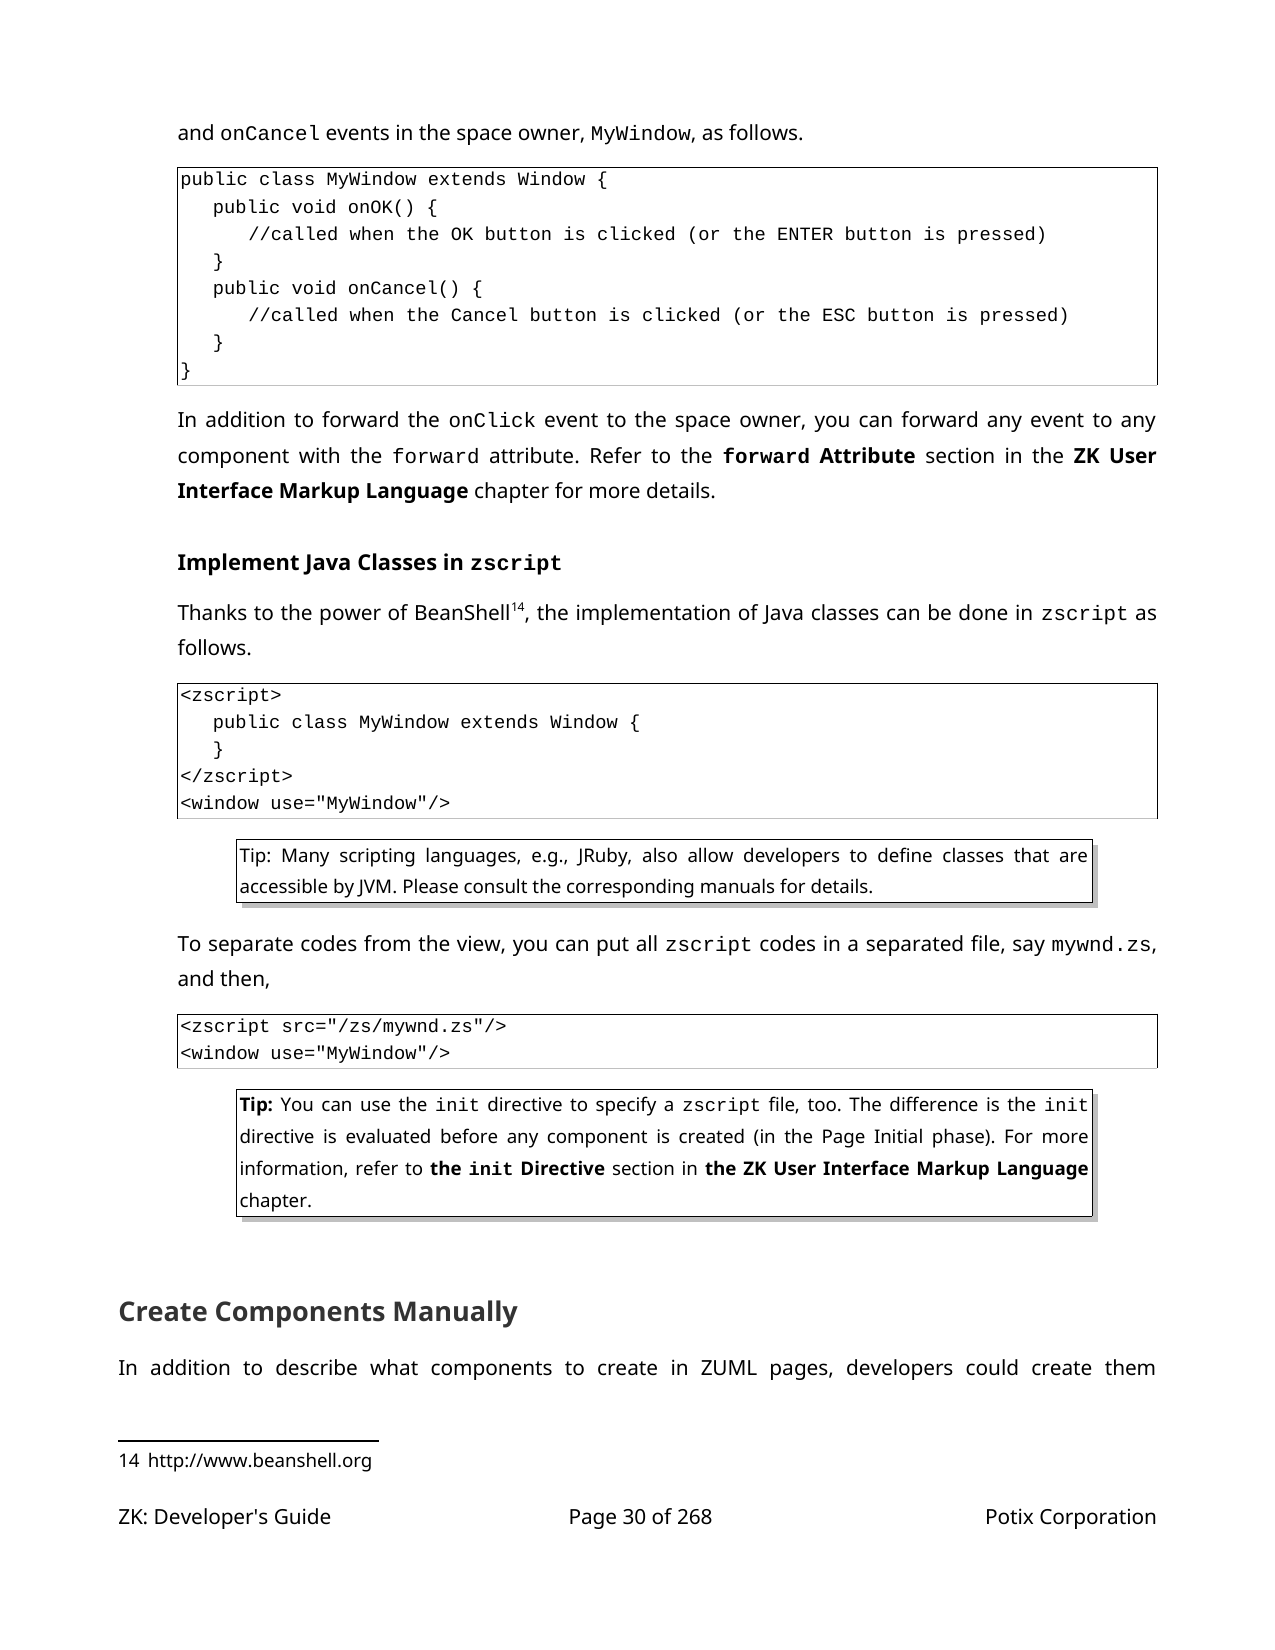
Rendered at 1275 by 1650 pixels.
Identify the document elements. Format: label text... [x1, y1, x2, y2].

text <zscript> [178, 684, 1157, 707]
text } [178, 330, 1157, 355]
text Tip: Many scripting languages, e.g., JRuby, also allow developers to define classes that are accessible by JVM. Please consult the corresponding manuals for details. [237, 840, 1092, 902]
text Thanks to the power of BeanShell, the implementation of Java classes can be done in zscript as follows. [177, 598, 1157, 662]
text To separate codes from the view, you can put all zscript codes in a separated file, say mywnd.zs, and then, [177, 929, 1157, 993]
text public class MyWindow extends Window { [178, 709, 1157, 734]
subtitle Implement Java Classes in zscript [177, 547, 1157, 577]
text http://www.beanshell.org [118, 1447, 1157, 1473]
text } [178, 358, 1157, 385]
subtitle Create Components Manually [118, 1293, 1157, 1330]
text In addition to forward the onClick event to the space owner, you can forward any event to any component with the forward attribute. Refer to the forward Attribute section in the ZK User Interface Markup Language chapter for more details. [177, 406, 1157, 505]
text and onCancel events in the space owner, MyWindow, as follows. [177, 118, 1157, 147]
text Tip: You can use the init directive to specify a zscript file, too. The difference is the init directive is evaluated before any component is created (in the Page Initial phase). For more information, refer to the init Directive section in the ZK User Interface Markup Language chapter. [237, 1090, 1092, 1216]
text } [178, 737, 1157, 761]
text <window use="MyWindow"/> [178, 791, 1157, 818]
text } [178, 249, 1157, 273]
text //called when the Cancel button is clicked (or the ESC button is pressed) [178, 303, 1157, 327]
text public class MyWindow extends Window { [178, 168, 1157, 192]
text public void onCancel() { [178, 276, 1157, 300]
text <zscript src="/zs/mywnd.zs"/> [178, 1015, 1157, 1038]
text <window use="MyWindow"/> [178, 1041, 1157, 1068]
text In addition to describe what components to create in ZUML pages, developers could create them [118, 1353, 1157, 1382]
text public void onOK() { [178, 194, 1157, 219]
text //called when the OK button is clicked (or the ENTER button is pressed) [178, 222, 1157, 246]
text </zscript> [178, 764, 1157, 788]
